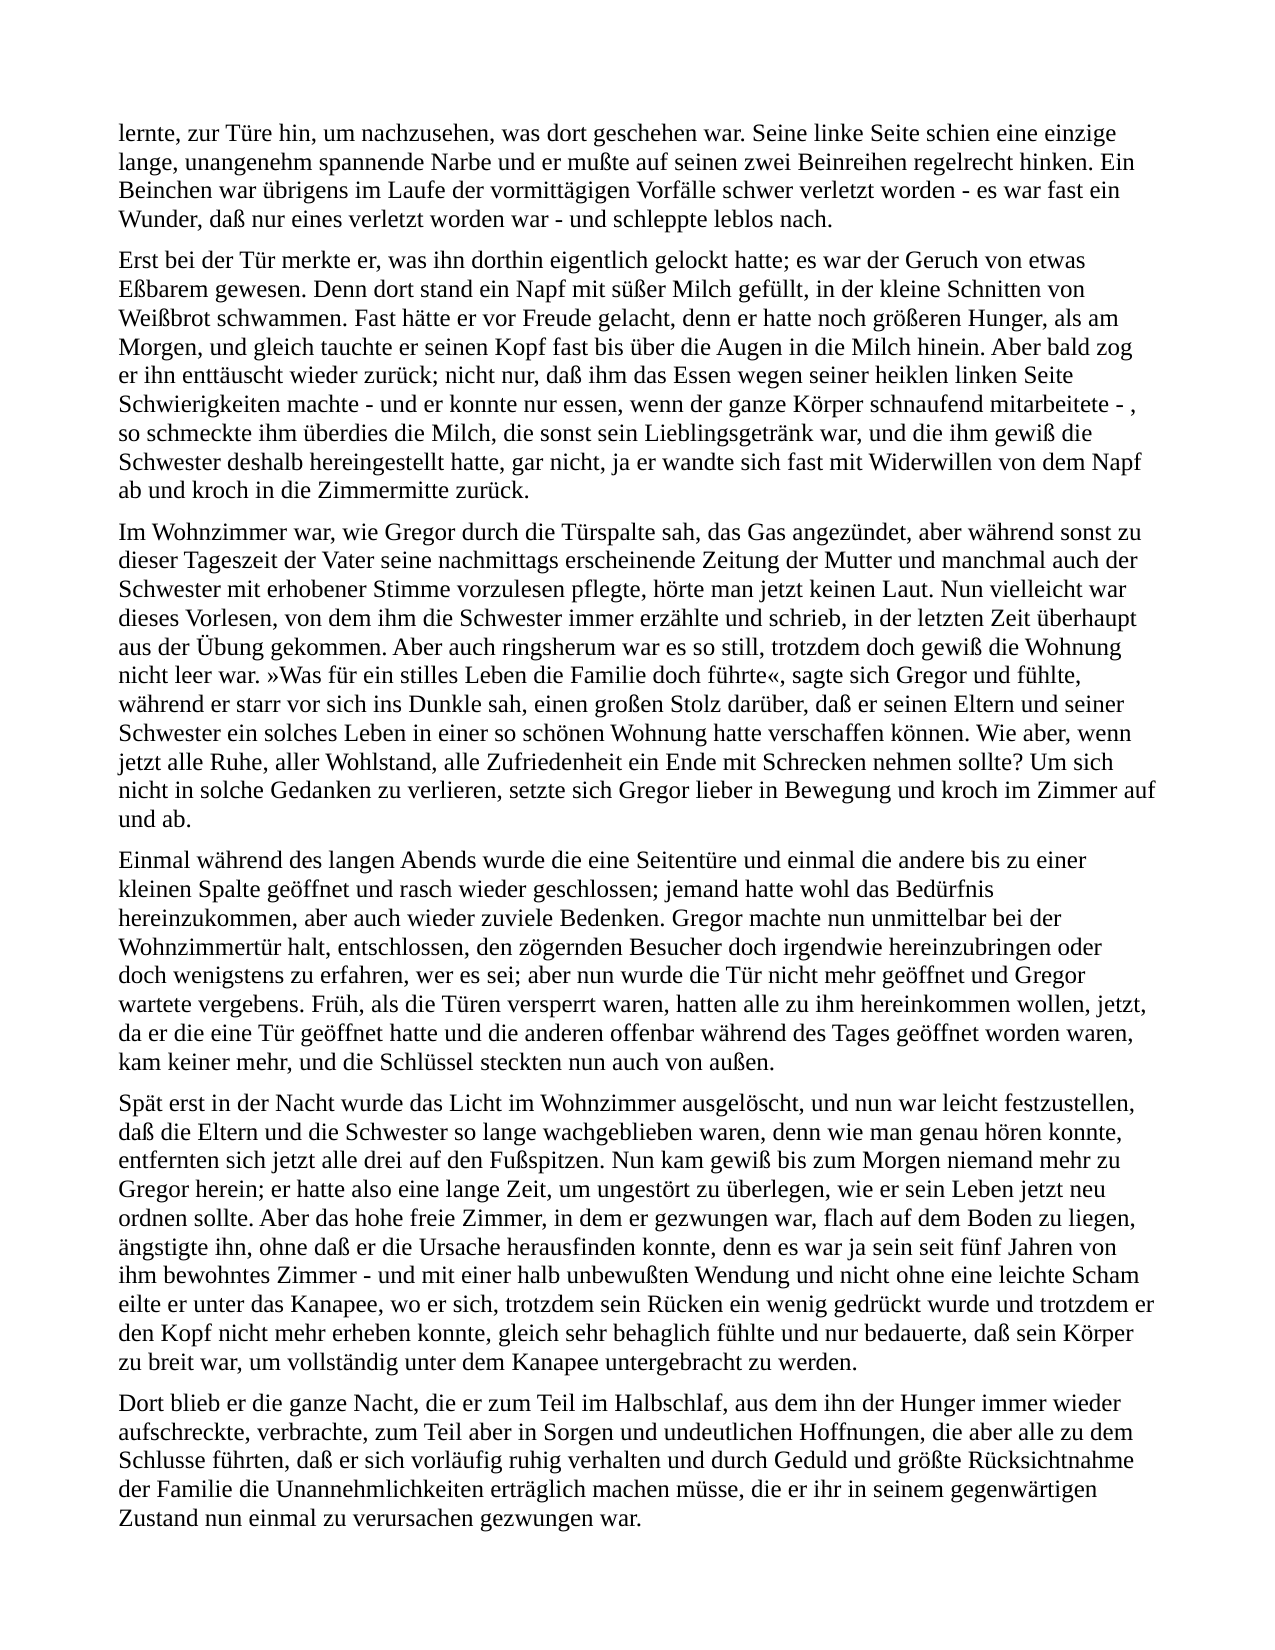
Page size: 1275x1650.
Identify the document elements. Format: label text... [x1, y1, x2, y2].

text lernte, zur Türe hin, um nachzusehen, was dort geschehen war. Seine linke Seite schien eine einzige lange, unangenehm spannende Narbe und er mußte auf seinen zwei Beinreihen regelrecht hinken. Ein Beinchen war übrigens im Laufe der vormittägigen Vorfälle schwer verletzt worden - es war fast ein Wunder, daß nur eines verletzt worden war - und schleppte leblos nach. [118, 118, 1157, 233]
text Im Wohnzimmer war, wie Gregor durch die Türspalte sah, das Gas angezündet, aber während sonst zu dieser Tageszeit der Vater seine nachmittags erscheinende Zeitung der Mutter und manchmal auch der Schwester mit erhobener Stimme vorzulesen pflegte, hörte man jetzt keinen Laut. Nun vielleicht war dieses Vorlesen, von dem ihm die Schwester immer erzählte und schrieb, in der letzten Zeit überhaupt aus der Übung gekommen. Aber auch ringsherum war es so still, trotzdem doch gewiß die Wohnung nicht leer war. »Was für ein stilles Leben die Familie doch führte«, sagte sich Gregor und fühlte, während er starr vor sich ins Dunkle sah, einen großen Stolz darüber, daß er seinen Eltern und seiner Schwester ein solches Leben in einer so schönen Wohnung hatte verschaffen können. Wie aber, wenn jetzt alle Ruhe, aller Wohlstand, alle Zufriedenheit ein Ende mit Schrecken nehmen sollte? Um sich nicht in solche Gedanken zu verlieren, setzte sich Gregor lieber in Bewegung und kroch im Zimmer auf und ab. [118, 517, 1157, 833]
text Dort blieb er die ganze Nacht, die er zum Teil im Halbschlaf, aus dem ihn der Hunger immer wieder aufschreckte, verbrachte, zum Teil aber in Sorgen und undeutlichen Hoffnungen, die aber alle zu dem Schlusse führten, daß er sich vorläufig ruhig verhalten und durch Geduld und größte Rücksichtnahme der Familie die Unannehmlichkeiten erträglich machen müsse, die er ihr in seinem gegenwärtigen Zustand nun einmal zu verursachen gezwungen war. [118, 1388, 1157, 1532]
text Einmal während des langen Abends wurde die eine Seitentüre und einmal die andere bis zu einer kleinen Spalte geöffnet und rasch wieder geschlossen; jemand hatte wohl das Bedürfnis hereinzukommen, aber auch wieder zuviele Bedenken. Gregor machte nun unmittelbar bei der Wohnzimmertür halt, entschlossen, den zögernden Besucher doch irgendwie hereinzubringen oder doch wenigstens zu erfahren, wer es sei; aber nun wurde die Tür nicht mehr geöffnet und Gregor wartete vergebens. Früh, als die Türen versperrt waren, hatten alle zu ihm hereinkommen wollen, jetzt, da er die eine Tür geöffnet hatte und die anderen offenbar während des Tages geöffnet worden waren, kam keiner mehr, und die Schlüssel steckten nun auch von außen. [118, 846, 1157, 1076]
text Spät erst in der Nacht wurde das Licht im Wohnzimmer ausgelöscht, und nun war leicht festzustellen, daß die Eltern und die Schwester so lange wachgeblieben waren, denn wie man genau hören konnte, entfernten sich jetzt alle drei auf den Fußspitzen. Nun kam gewiß bis zum Morgen niemand mehr zu Gregor herein; er hatte also eine lange Zeit, um ungestört zu überlegen, wie er sein Leben jetzt neu ordnen sollte. Aber das hohe freie Zimmer, in dem er gezwungen war, flach auf dem Boden zu liegen, ängstigte ihn, ohne daß er die Ursache herausfinden konnte, denn es war ja sein seit fünf Jahren von ihm bewohntes Zimmer - und mit einer halb unbewußten Wendung und nicht ohne eine leichte Scham eilte er unter das Kanapee, wo er sich, trotzdem sein Rücken ein wenig gedrückt wurde und trotzdem er den Kopf nicht mehr erheben konnte, gleich sehr behaglich fühlte und nur bedauerte, daß sein Körper zu breit war, um vollständig unter dem Kanapee untergebracht zu werden. [118, 1088, 1157, 1376]
text Erst bei der Tür merkte er, was ihn dorthin eigentlich gelockt hatte; es war der Geruch von etwas Eßbarem gewesen. Denn dort stand ein Napf mit süßer Milch gefüllt, in der kleine Schnitten von Weißbrot schwammen. Fast hätte er vor Freude gelacht, denn er hatte noch größeren Hunger, als am Morgen, und gleich tauchte er seinen Kopf fast bis über die Augen in die Milch hinein. Aber bald zog er ihn enttäuscht wieder zurück; nicht nur, daß ihm das Essen wegen seiner heiklen linken Seite Schwierigkeiten machte - und er konnte nur essen, wenn der ganze Körper schnaufend mitarbeitete - , so schmeckte ihm überdies die Milch, die sonst sein Lieblingsgetränk war, und die ihm gewiß die Schwester deshalb hereingestellt hatte, gar nicht, ja er wandte sich fast mit Widerwillen von dem Napf ab und kroch in die Zimmermitte zurück. [118, 246, 1157, 504]
